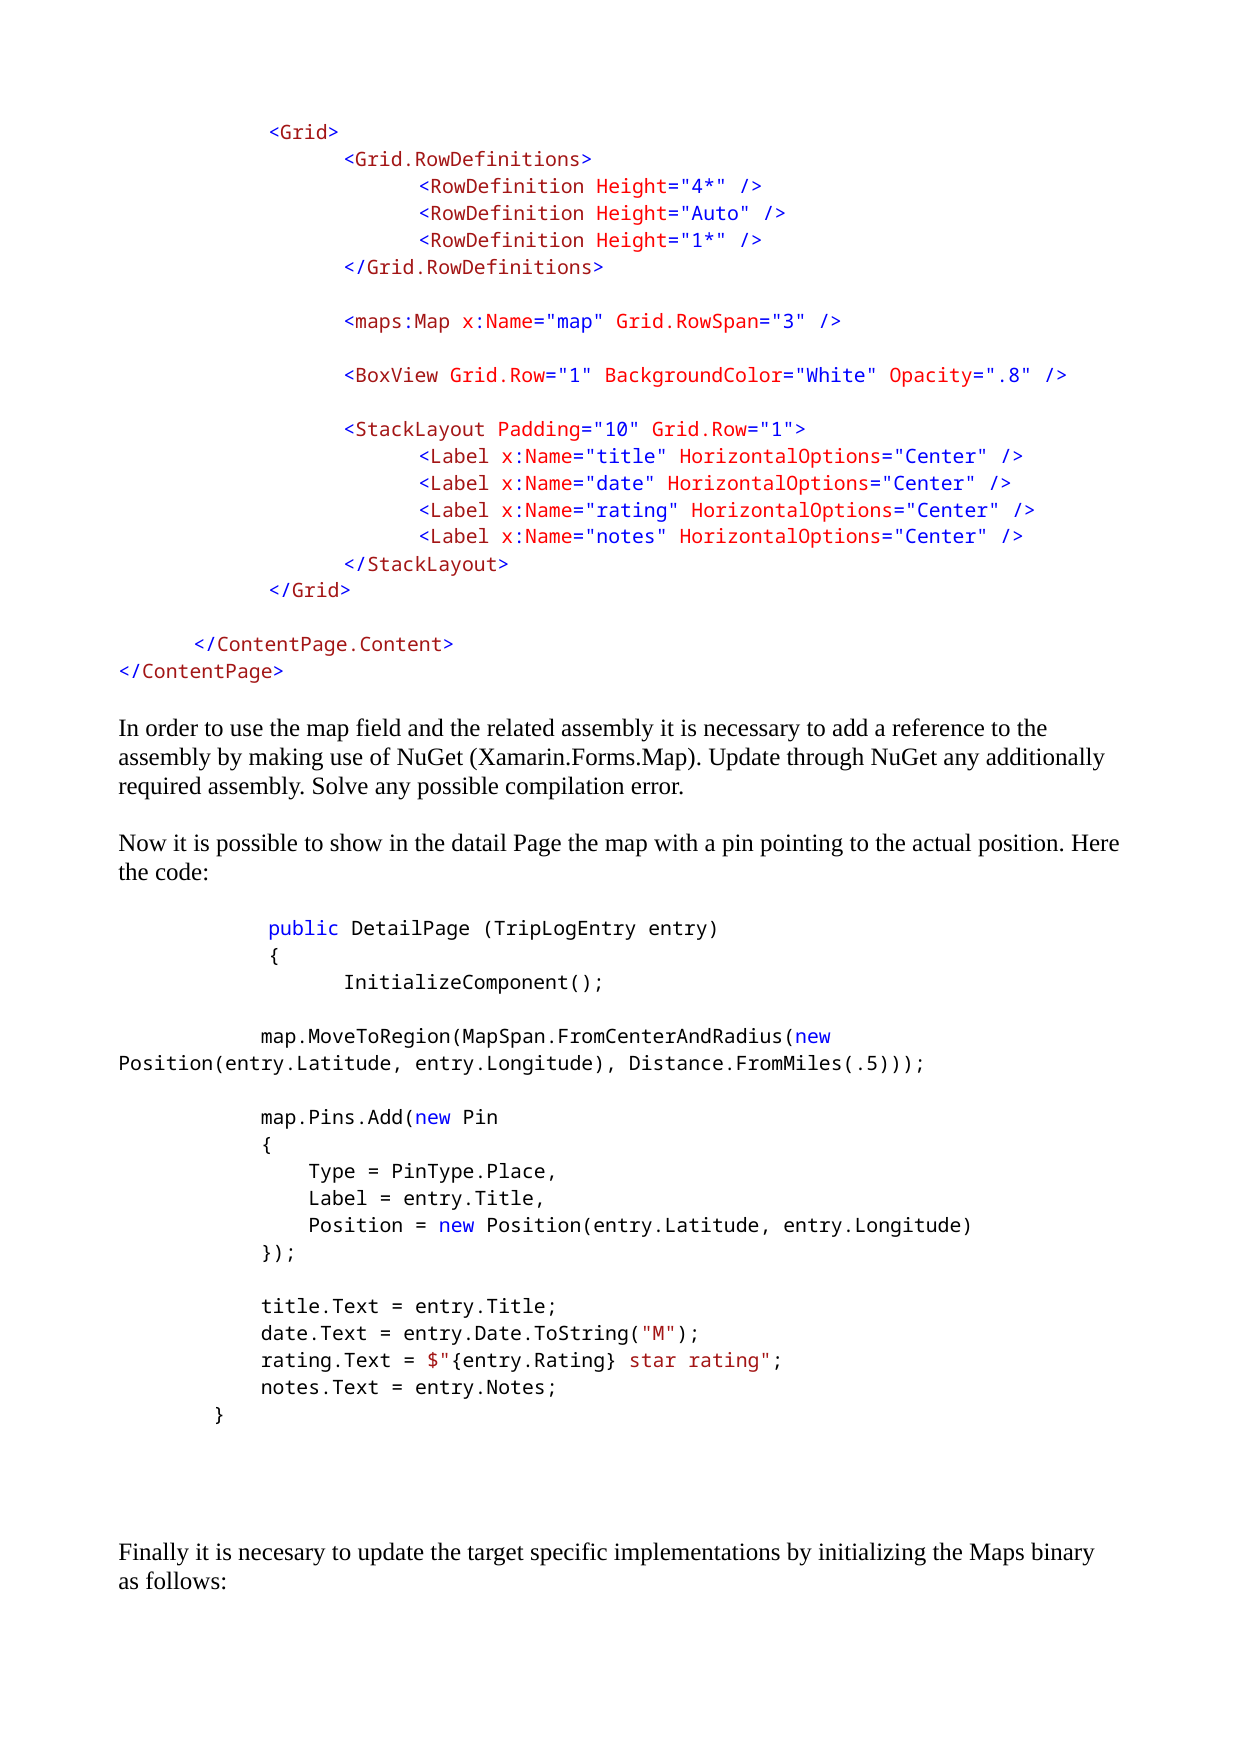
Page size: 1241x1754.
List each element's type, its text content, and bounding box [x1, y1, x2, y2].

text <Label x:Name="title" HorizontalOptions="Center" /> [118, 442, 1122, 469]
text public DetailPage (TripLogEntry entry) [118, 915, 1122, 942]
text <Grid.RowDefinitions> [118, 145, 1122, 172]
text }); [118, 1238, 1122, 1265]
text InitializeComponent(); [118, 969, 1122, 996]
text Now it is possible to show in the datail Page the map with a pin pointing to the actual position. Here the code: [118, 828, 1122, 886]
text <RowDefinition Height="1*" /> [118, 226, 1122, 253]
text </ContentPage> [118, 658, 1122, 685]
text In order to use the map field and the related assembly it is necessary to add a reference to the assembly by making use of NuGet (Xamarin.Forms.Map). Update through NuGet any additionally required assembly. Solve any possible compilation error. [118, 713, 1122, 800]
text <Label x:Name="rating" HorizontalOptions="Center" /> [118, 496, 1122, 523]
text <StackLayout Padding="10" Grid.Row="1"> [118, 415, 1122, 442]
text <RowDefinition Height="4*" /> [118, 172, 1122, 199]
text date.Text = entry.Date.ToString("M"); [118, 1319, 1122, 1346]
text Finally it is necesary to update the target specific implementations by initializing the Maps binary as follows: [118, 1537, 1122, 1594]
text map.MoveToRegion(MapSpan.FromCenterAndRadius(new Position(entry.Latitude, entry.Longitude), Distance.FromMiles(.5))); [118, 1023, 1122, 1077]
text title.Text = entry.Title; [118, 1292, 1122, 1319]
text Label = entry.Title, [118, 1184, 1122, 1211]
text map.Pins.Add(new Pin [118, 1103, 1122, 1131]
text <BoxView Grid.Row="1" BackgroundColor="White" Opacity=".8" /> [118, 361, 1122, 388]
text </StackLayout> [118, 550, 1122, 577]
text } [118, 1400, 1122, 1427]
text Position = new Position(entry.Latitude, entry.Longitude) [118, 1211, 1122, 1238]
text <Label x:Name="date" HorizontalOptions="Center" /> [118, 469, 1122, 496]
text <Label x:Name="notes" HorizontalOptions="Center" /> [118, 523, 1122, 550]
text <maps:Map x:Name="map" Grid.RowSpan="3" /> [118, 307, 1122, 334]
text <Grid> [118, 118, 1122, 145]
text </Grid> [118, 577, 1122, 604]
text { [118, 942, 1122, 969]
text rating.Text = $"{entry.Rating} star rating"; [118, 1346, 1122, 1373]
text notes.Text = entry.Notes; [118, 1373, 1122, 1400]
text </Grid.RowDefinitions> [118, 253, 1122, 280]
text </ContentPage.Content> [118, 631, 1122, 658]
text Type = PinType.Place, [118, 1157, 1122, 1184]
text { [118, 1131, 1122, 1157]
text <RowDefinition Height="Auto" /> [118, 199, 1122, 226]
